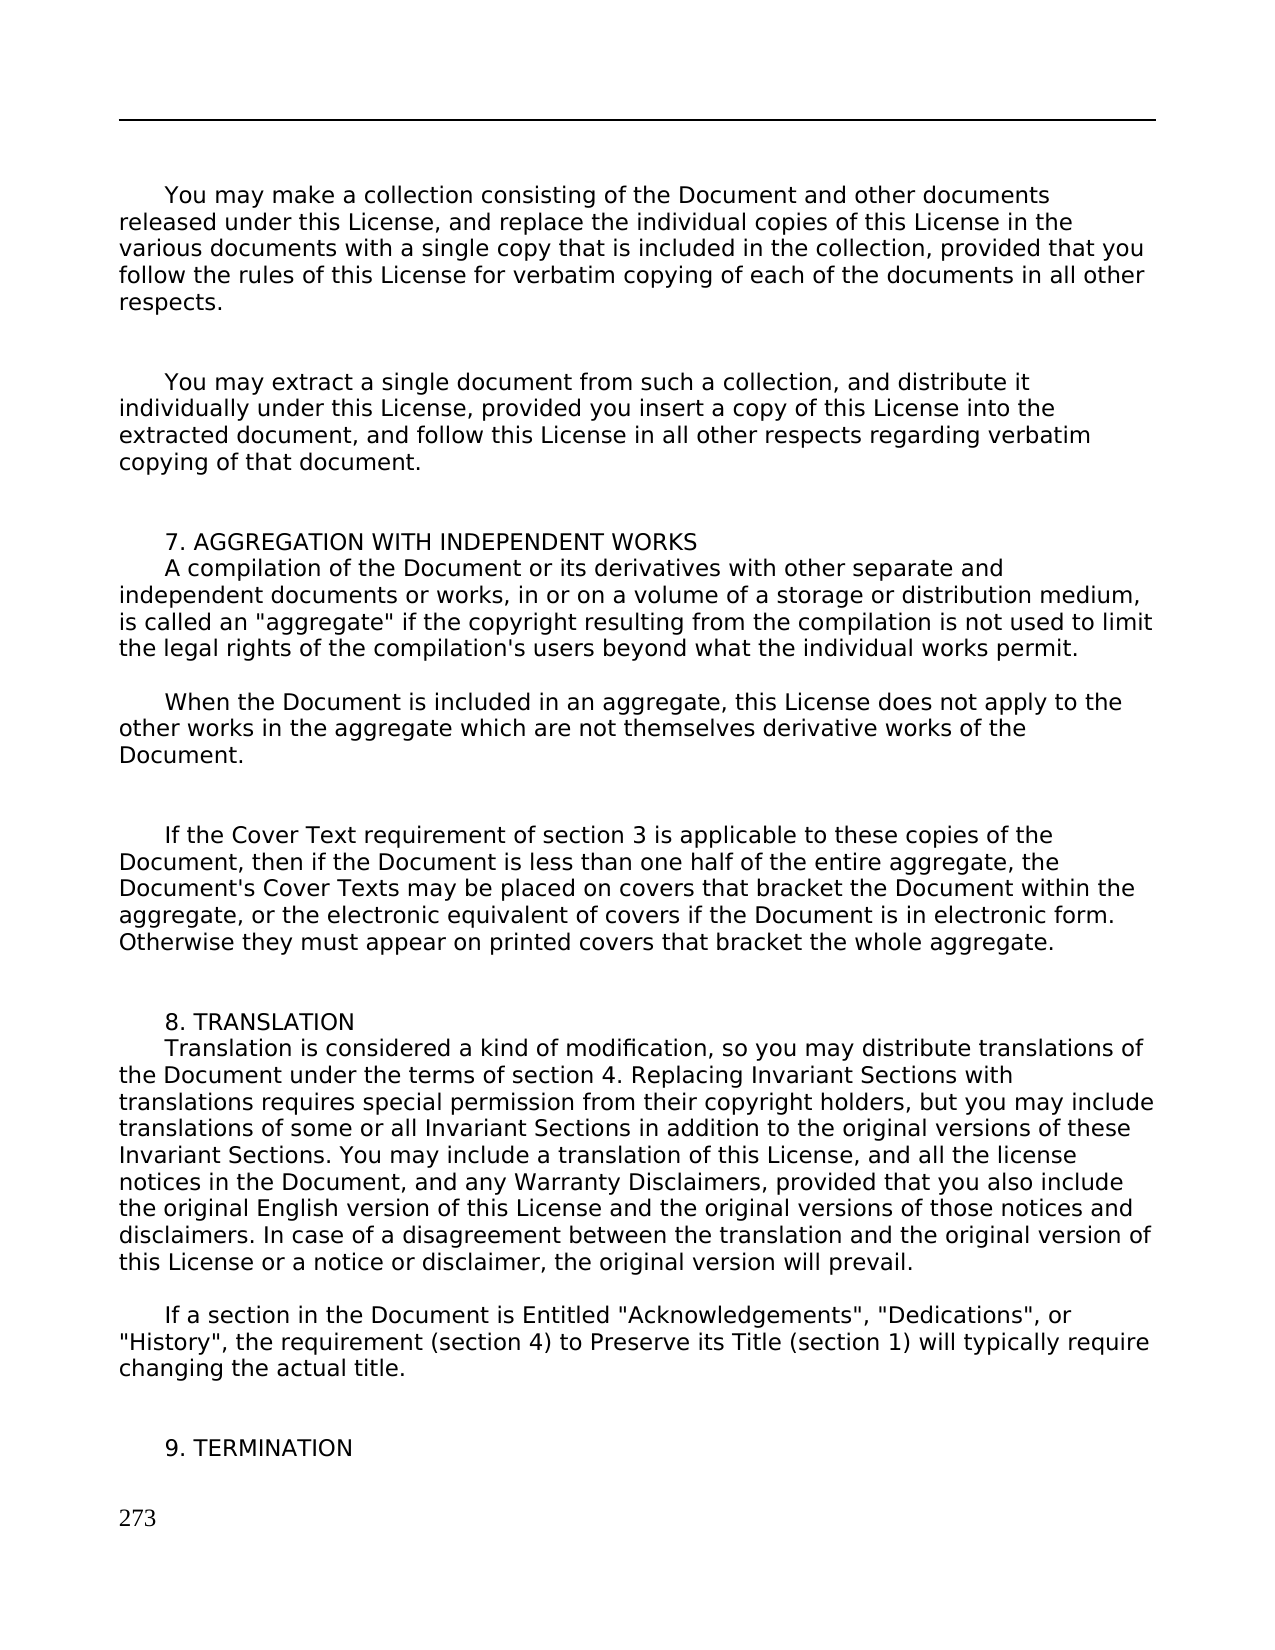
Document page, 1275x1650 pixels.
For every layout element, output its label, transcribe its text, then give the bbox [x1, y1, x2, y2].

text When the Document is included in an aggregate, this License does not apply to the other works in the aggregate which are not themselves derivative works of the Document. [118, 689, 1156, 769]
text You may make a collection consisting of the Document and other documents released under this License, and replace the individual copies of this License in the various documents with a single copy that is included in the collection, provided that you follow the rules of this License for verbatim copying of each of the documents in all other respects. [118, 182, 1156, 316]
text 9. TERMINATION [118, 1436, 1156, 1462]
text You may extract a single document from such a collection, and distribute it individually under this License, provided you insert a copy of this License into the extracted document, and follow this License in all other respects regarding verbatim copying of that document. [118, 369, 1156, 476]
text Translation is considered a kind of modification, so you may distribute translations of the Document under the terms of section 4. Replacing Invariant Sections with translations requires special permission from their copyright holders, but you may include translations of some or all Invariant Sections in addition to the original versions of these Invariant Sections. You may include a translation of this License, and all the license notices in the Document, and any Warranty Disclaimers, provided that you also include the original English version of this License and the original versions of those notices and disclaimers. In case of a disagreement between the translation and the original version of this License or a notice or disclaimer, the original version will prevail. [118, 1036, 1156, 1276]
text 7. AGGREGATION WITH INDEPENDENT WORKS [118, 529, 1156, 556]
text A compilation of the Document or its derivatives with other separate and independent documents or works, in or on a volume of a storage or distribution medium, is called an "aggregate" if the copyright resulting from the compilation is not used to limit the legal rights of the compilation's users beyond what the individual works permit. [118, 556, 1156, 662]
text If the Cover Text requirement of section 3 is applicable to these copies of the Document, then if the Document is less than one half of the entire aggregate, the Document's Cover Texts may be placed on covers that bracket the Document within the aggregate, or the electronic equivalent of covers if the Document is in electronic form. Otherwise they must appear on printed covers that bracket the whole aggregate. [118, 822, 1156, 956]
text If a section in the Document is Entitled "Acknowledgements", "Dedications", or "History", the requirement (section 4) to Preserve its Title (section 1) will typically require changing the actual title. [118, 1302, 1156, 1382]
text 8. TRANSLATION [118, 1009, 1156, 1036]
